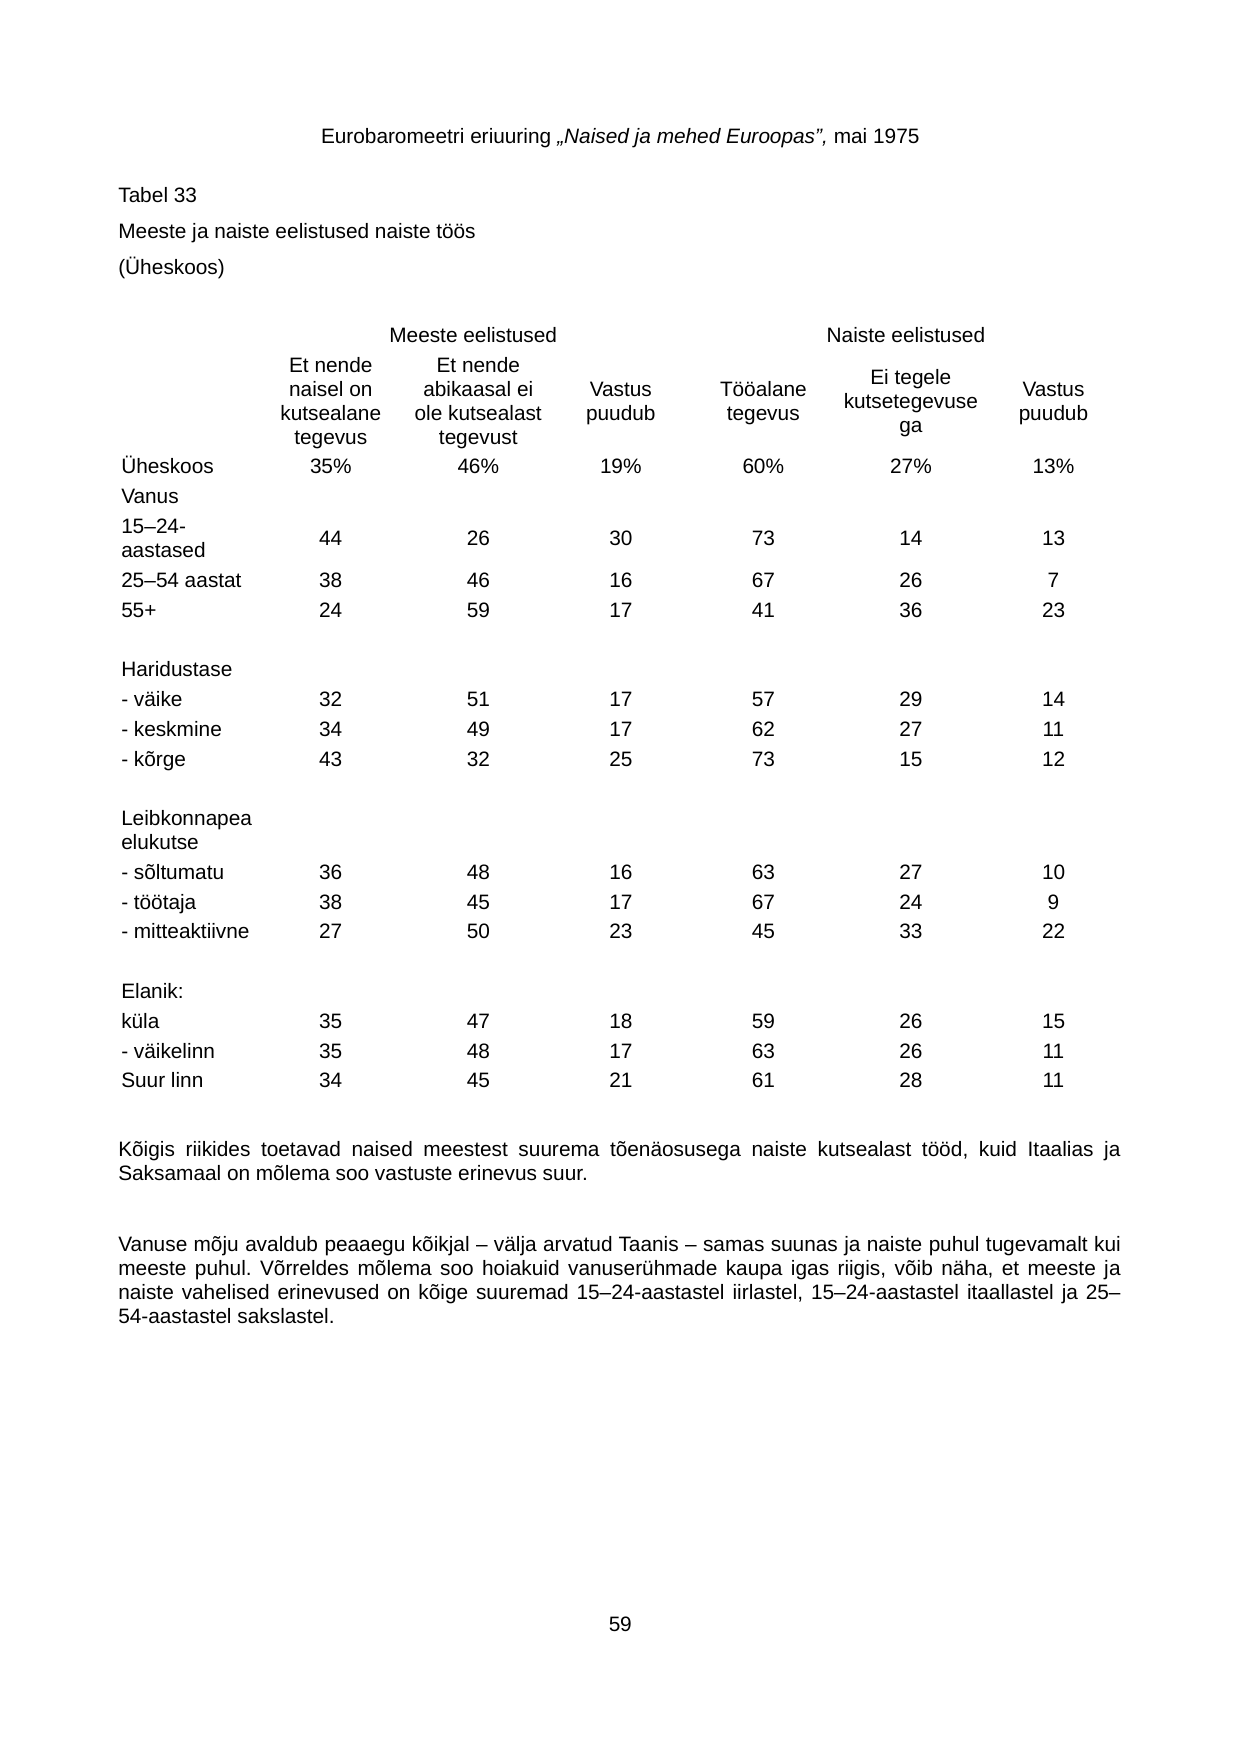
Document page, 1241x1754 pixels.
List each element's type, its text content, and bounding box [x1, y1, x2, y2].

table_cell 46 [404, 565, 552, 594]
table_cell Haridustase [118, 654, 257, 684]
table_cell 45 [689, 916, 837, 946]
table_cell 11 [985, 1065, 1122, 1095]
table_cell [257, 803, 404, 857]
table_cell 44 [257, 511, 404, 565]
table_cell [257, 976, 404, 1006]
table_cell 16 [552, 565, 689, 594]
table_cell [257, 624, 404, 654]
table_cell 73 [689, 511, 837, 565]
table_header Naiste eelistused [689, 320, 1122, 350]
table_cell [689, 803, 837, 857]
table_cell 45 [404, 1065, 552, 1095]
table_cell 14 [837, 511, 984, 565]
table_cell 47 [404, 1006, 552, 1036]
table_cell 59 [404, 595, 552, 624]
table_cell [404, 976, 552, 1006]
table_cell [689, 976, 837, 1006]
table_cell 49 [404, 714, 552, 743]
table_cell [552, 624, 689, 654]
table_cell 51 [404, 684, 552, 714]
table_cell [552, 654, 689, 684]
table_cell Tööalane tegevus [689, 350, 837, 451]
table_cell 18 [552, 1006, 689, 1036]
table_cell 15 [985, 1006, 1122, 1036]
table_cell - kõrge [118, 744, 257, 773]
table_cell [689, 773, 837, 803]
table_cell [257, 654, 404, 684]
table_cell Elanik: [118, 976, 257, 1006]
table_cell 33 [837, 916, 984, 946]
table_cell 27% [837, 451, 984, 481]
table_cell Et nende abikaasal ei ole kutsealast tegevust [404, 350, 552, 451]
table_cell 67 [689, 887, 837, 916]
table_cell 36 [257, 857, 404, 887]
table_cell [985, 976, 1122, 1006]
table_cell - väike [118, 684, 257, 714]
table_cell [837, 976, 984, 1006]
table_cell - mitteaktiivne [118, 916, 257, 946]
table_cell [118, 946, 257, 976]
table_cell 67 [689, 565, 837, 594]
table_cell 35 [257, 1036, 404, 1065]
table_cell [257, 773, 404, 803]
table_cell 25–54 aastat [118, 565, 257, 594]
table_cell Vastus puudub [552, 350, 689, 451]
table_cell 63 [689, 1036, 837, 1065]
table_cell küla [118, 1006, 257, 1036]
text Kõigis riikides toetavad naised meestest suurema tõenäosusega naiste kutsealast tööd, kuid Itaalias ja Saksamaal on mõlema soo vastuste erinevus suur. [118, 1137, 1122, 1184]
table_cell 22 [985, 916, 1122, 946]
table_cell [118, 624, 257, 654]
table_cell 34 [257, 714, 404, 743]
table_cell [985, 773, 1122, 803]
table_cell 27 [837, 857, 984, 887]
table_cell 35% [257, 451, 404, 481]
table_cell 32 [257, 684, 404, 714]
table_cell 15 [837, 744, 984, 773]
table_cell - keskmine [118, 714, 257, 743]
table_cell 46% [404, 451, 552, 481]
table_cell Üheskoos [118, 451, 257, 481]
table_cell 60% [689, 451, 837, 481]
table_cell 63 [689, 857, 837, 887]
table_cell 32 [404, 744, 552, 773]
table_cell [985, 481, 1122, 511]
table_cell 13% [985, 451, 1122, 481]
table_cell 30 [552, 511, 689, 565]
table_cell 23 [985, 595, 1122, 624]
table_cell 35 [257, 1006, 404, 1036]
table_cell [837, 946, 984, 976]
table_cell Vastus puudub [985, 350, 1122, 451]
table_cell 11 [985, 1036, 1122, 1065]
table_cell [689, 654, 837, 684]
table_cell [689, 624, 837, 654]
table_cell [552, 946, 689, 976]
table_cell - väikelinn [118, 1036, 257, 1065]
table_cell 28 [837, 1065, 984, 1095]
table_cell [837, 803, 984, 857]
table_cell 36 [837, 595, 984, 624]
table_cell 38 [257, 565, 404, 594]
table_cell [837, 624, 984, 654]
table_cell [689, 946, 837, 976]
table_cell 50 [404, 916, 552, 946]
table_cell [404, 773, 552, 803]
table_cell 17 [552, 595, 689, 624]
table_cell 27 [837, 714, 984, 743]
table_cell 12 [985, 744, 1122, 773]
table_cell 17 [552, 1036, 689, 1065]
table_cell [689, 481, 837, 511]
table_cell 26 [837, 1036, 984, 1065]
table_cell 7 [985, 565, 1122, 594]
table_cell 57 [689, 684, 837, 714]
table_cell 23 [552, 916, 689, 946]
table_cell [404, 624, 552, 654]
table_cell [985, 803, 1122, 857]
table_cell 26 [404, 511, 552, 565]
table_cell 43 [257, 744, 404, 773]
text Tabel 33 [118, 183, 1122, 207]
table_cell 24 [837, 887, 984, 916]
table_cell [118, 773, 257, 803]
table_cell [404, 481, 552, 511]
table_cell [118, 350, 257, 451]
table_cell [257, 481, 404, 511]
table_cell 45 [404, 887, 552, 916]
table_cell 26 [837, 1006, 984, 1036]
table_cell 10 [985, 857, 1122, 887]
table_cell 62 [689, 714, 837, 743]
table_cell 24 [257, 595, 404, 624]
table_cell 19% [552, 451, 689, 481]
text Meeste ja naiste eelistused naiste töös [118, 219, 1122, 243]
table_cell 13 [985, 511, 1122, 565]
table_cell Ei tegele kutsetegevusega [837, 350, 984, 451]
table_cell [837, 773, 984, 803]
table_cell 38 [257, 887, 404, 916]
text Vanuse mõju avaldub peaaegu kõikjal – välja arvatud Taanis – samas suunas ja naiste puhul tugevamalt kui meeste puhul. Võrreldes mõlema soo hoiakuid vanuserühmade kaupa igas riigis, võib näha, et meeste ja naiste vahelised erinevused on kõige suuremad 15–24-aastastel iirlastel, 15–24-aastastel itaallastel ja 25–54-aastastel sakslastel. [118, 1232, 1122, 1328]
table_cell 17 [552, 684, 689, 714]
table_cell [837, 481, 984, 511]
text (Üheskoos) [118, 254, 1122, 278]
table_cell 48 [404, 1036, 552, 1065]
table_cell 48 [404, 857, 552, 887]
table_cell 34 [257, 1065, 404, 1095]
table_cell [404, 946, 552, 976]
table_header Meeste eelistused [257, 320, 689, 350]
table_header [118, 320, 257, 350]
table_cell 61 [689, 1065, 837, 1095]
table_cell [552, 773, 689, 803]
table_cell Et nende naisel on kutsealane tegevus [257, 350, 404, 451]
table_cell - töötaja [118, 887, 257, 916]
table_cell [837, 654, 984, 684]
table_cell - sõltumatu [118, 857, 257, 887]
table_cell Leibkonnapea elukutse [118, 803, 257, 857]
table_cell 59 [689, 1006, 837, 1036]
table_cell 25 [552, 744, 689, 773]
table_cell Suur linn [118, 1065, 257, 1095]
table_cell [552, 803, 689, 857]
table_cell [404, 803, 552, 857]
table_cell 26 [837, 565, 984, 594]
table_cell 9 [985, 887, 1122, 916]
table_cell 21 [552, 1065, 689, 1095]
table_cell [552, 976, 689, 1006]
table_cell 15–24-aastased [118, 511, 257, 565]
table_cell [257, 946, 404, 976]
table_cell [404, 654, 552, 684]
table_cell 17 [552, 714, 689, 743]
table_cell [985, 654, 1122, 684]
table_cell 11 [985, 714, 1122, 743]
table_cell 55+ [118, 595, 257, 624]
table_cell 16 [552, 857, 689, 887]
table_cell 14 [985, 684, 1122, 714]
table_cell [985, 946, 1122, 976]
table_cell 29 [837, 684, 984, 714]
table_cell Vanus [118, 481, 257, 511]
table_cell [985, 624, 1122, 654]
table_cell [552, 481, 689, 511]
table_cell 73 [689, 744, 837, 773]
table_cell 41 [689, 595, 837, 624]
table_cell 17 [552, 887, 689, 916]
table_cell 27 [257, 916, 404, 946]
